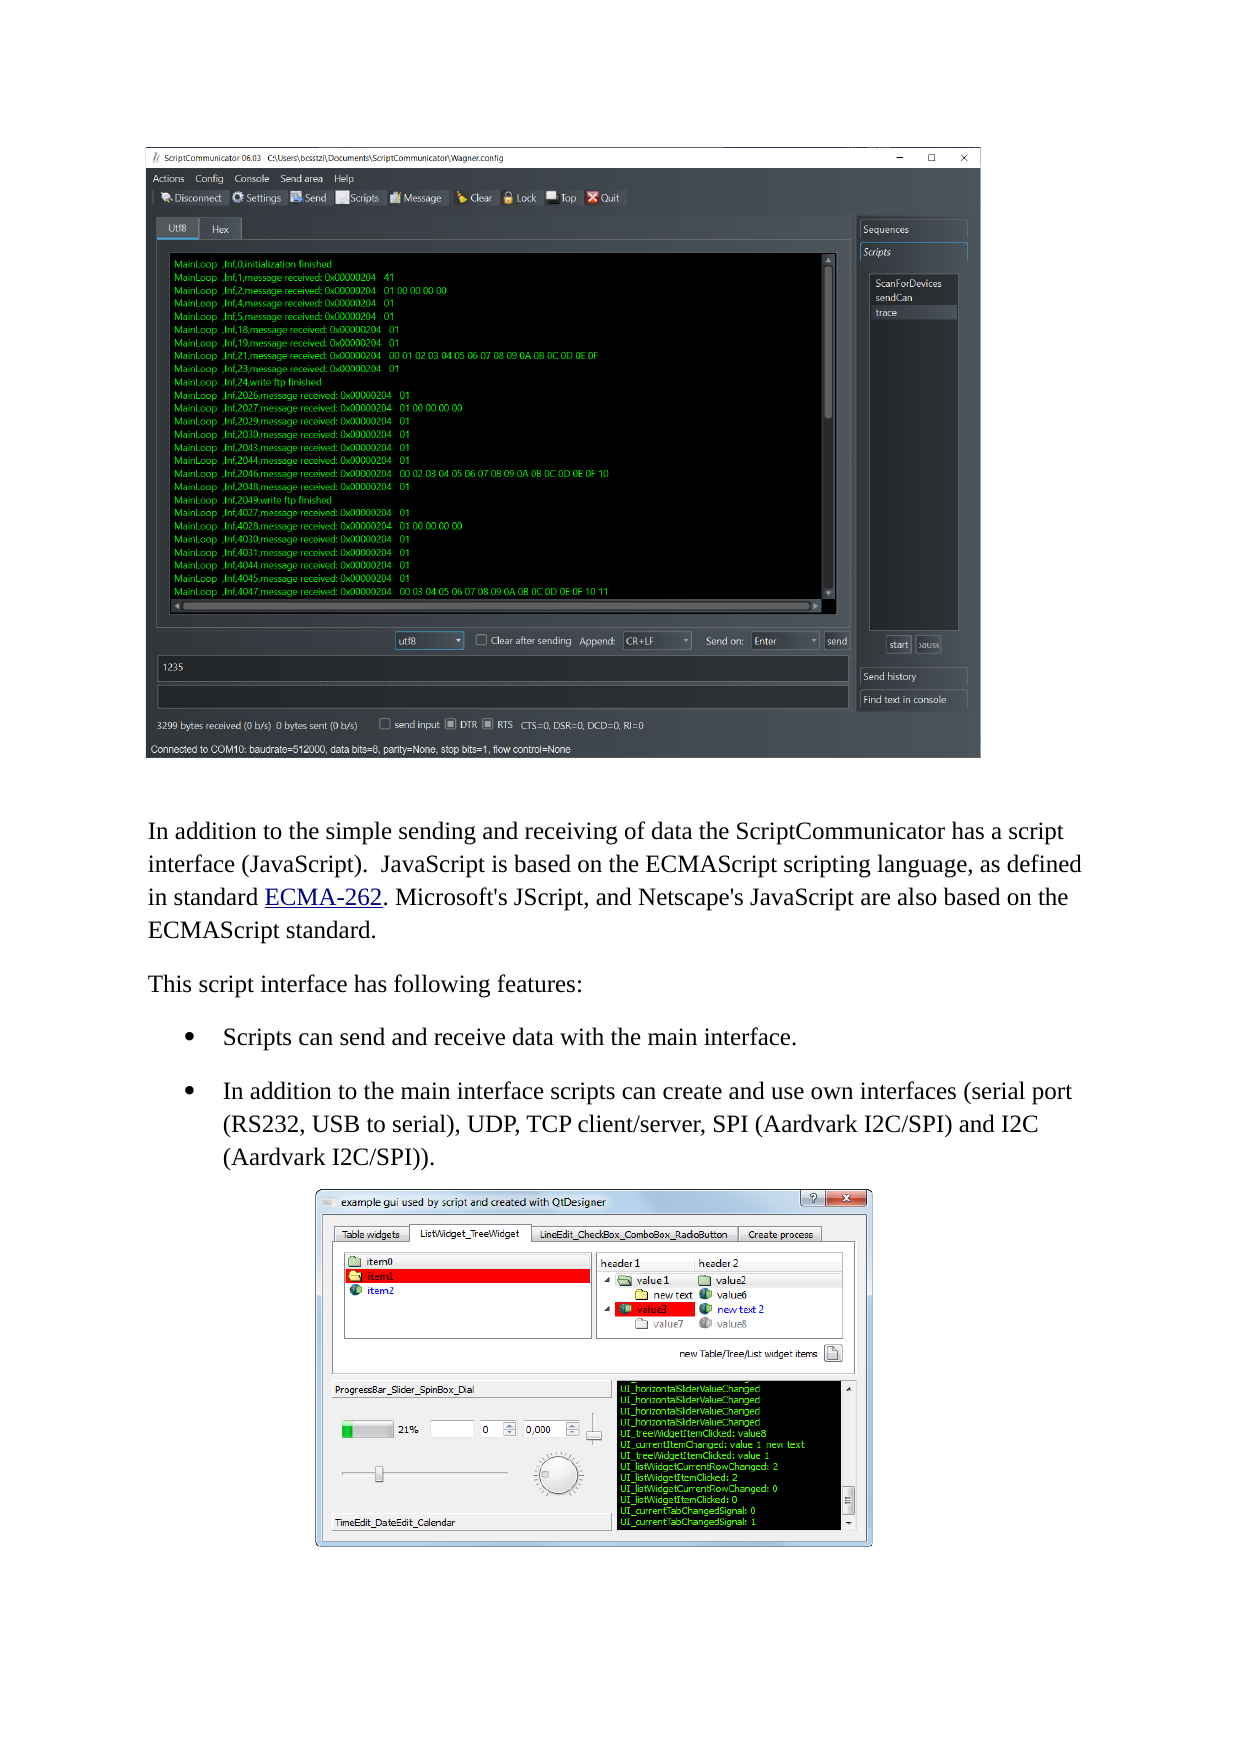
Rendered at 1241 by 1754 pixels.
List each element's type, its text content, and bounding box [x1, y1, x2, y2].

picture [315, 1189, 873, 1547]
picture [145, 147, 981, 758]
list Scripts can send and receive data with the main interface. [185, 1022, 1093, 1051]
list In addition to the main interface scripts can create and use own interfaces (serial port (RS232, USB to serial), UDP, TCP client/server, SPI (Aardvark I2C/SPI) and I2C (Aardvark I2C/SPI)). [185, 1076, 1093, 1171]
text This script interface has following features: [148, 969, 1093, 997]
text In addition to the simple sending and receiving of data the ScriptCommunicator has a script interface (JavaScript). JavaScript is based on the ECMAScript scripting language, as defined in standard ECMA-262. Microsoft's JScript, and Netscape's JavaScript are also based on the ECMAScript standard. [148, 816, 1093, 943]
